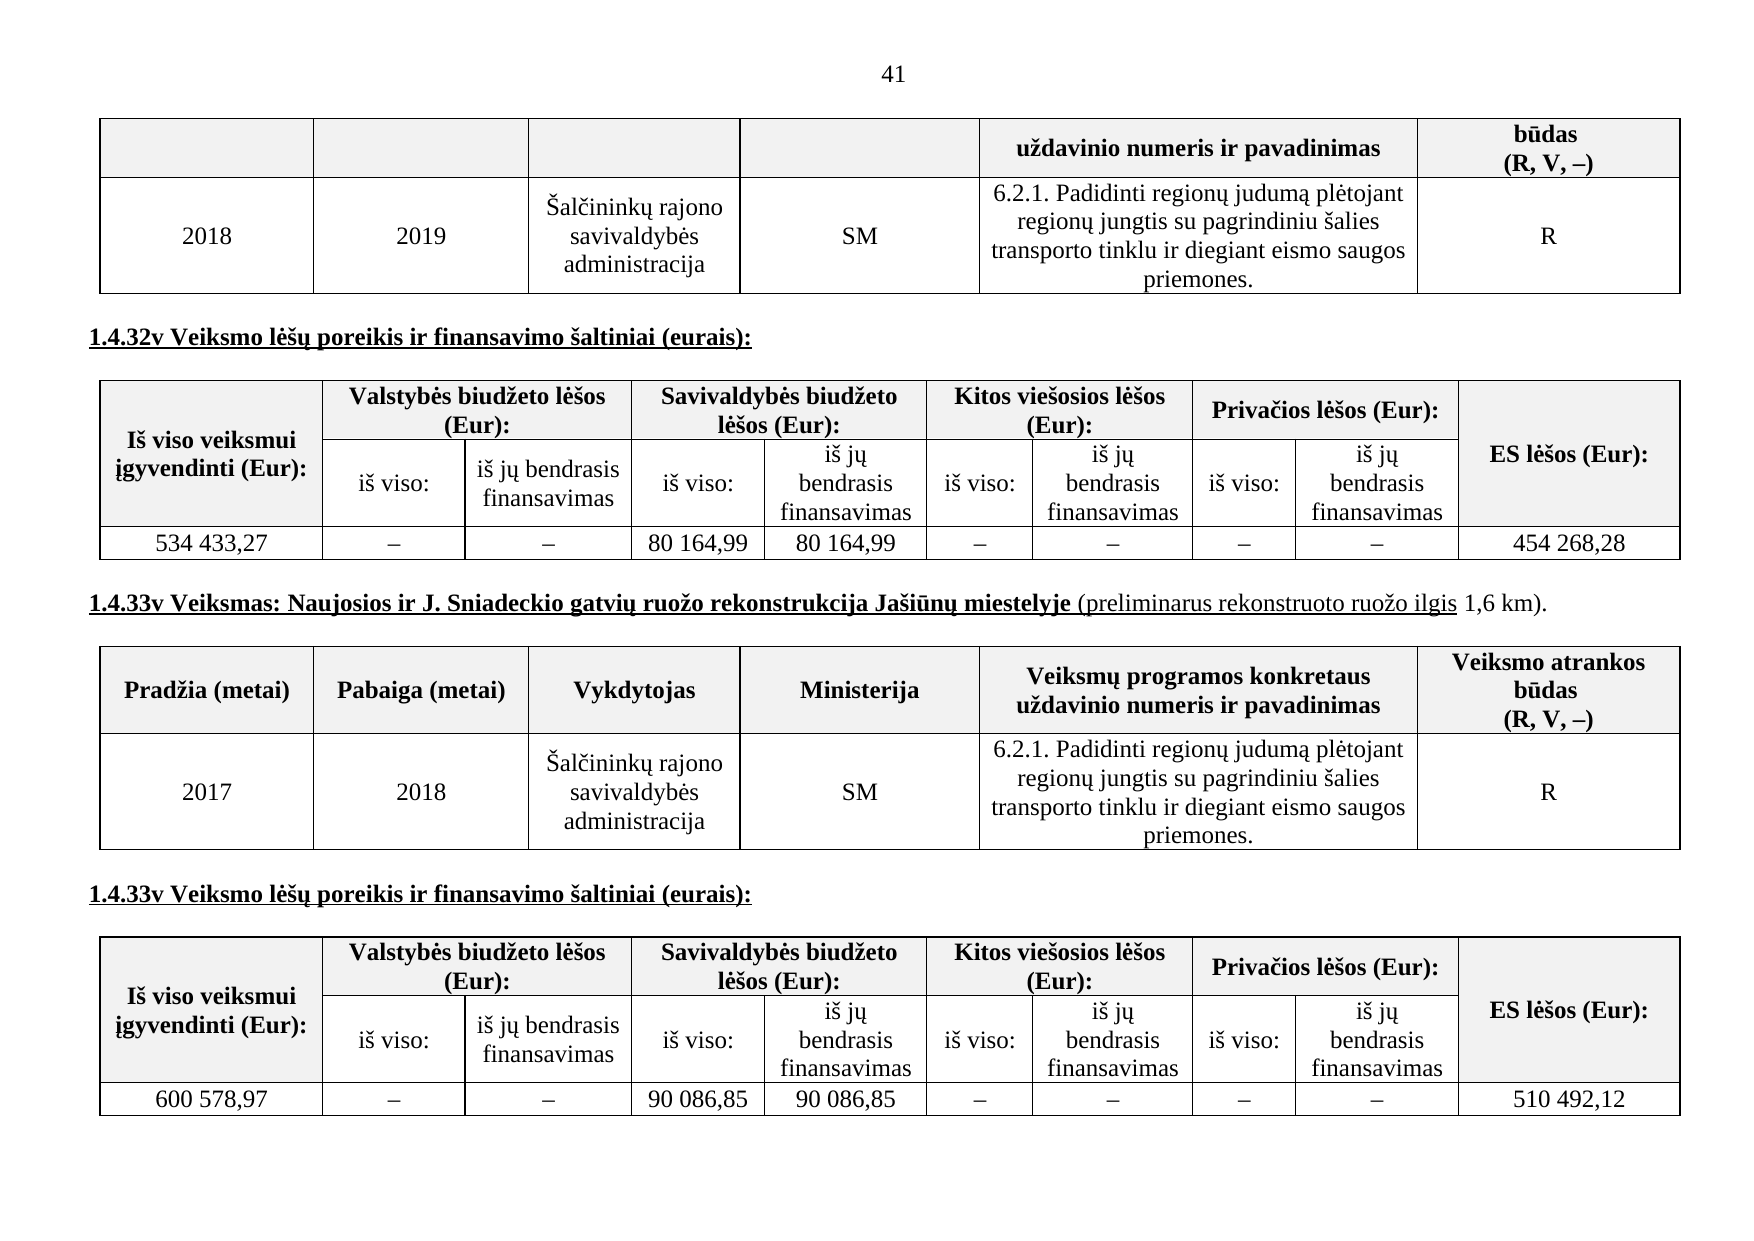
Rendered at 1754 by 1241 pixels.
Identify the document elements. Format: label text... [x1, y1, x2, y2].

table_cell – [466, 1083, 631, 1115]
table_header būdas (R, V, –) [1418, 119, 1679, 177]
table_cell iš viso: [927, 440, 1032, 526]
table_cell iš viso: [927, 996, 1032, 1082]
table_cell 6.2.1. Padidinti regionų judumą plėtojant regionų jungtis su pagrindiniu šalies transporto tinklu ir diegiant eismo saugos priemones. [980, 178, 1417, 293]
table_cell iš jų bendrasis finansavimas [466, 996, 631, 1082]
table_cell iš viso: [632, 996, 764, 1082]
table_header [529, 119, 739, 177]
table_cell – [1033, 527, 1192, 558]
table_header Privačios lėšos (Eur): [1193, 381, 1458, 438]
table_cell 2018 [101, 178, 313, 293]
table_header uždavinio numeris ir pavadinimas [980, 119, 1417, 177]
table_cell 90 086,85 [632, 1083, 764, 1115]
table_header Privačios lėšos (Eur): [1193, 938, 1458, 995]
table_cell – [1193, 1083, 1295, 1115]
table_header ES lėšos (Eur): [1459, 938, 1679, 1082]
table_header [314, 119, 528, 177]
table_cell – [927, 1083, 1032, 1115]
text 1.4.32v Veiksmo lėšų poreikis ir finansavimo šaltiniai (eurais): [89, 322, 1698, 351]
table_cell iš jų bendrasis finansavimas [1033, 996, 1192, 1082]
table_header Valstybės biudžeto lėšos (Eur): [323, 381, 631, 438]
table_cell iš jų bendrasis finansavimas [1296, 440, 1458, 526]
table_cell R [1418, 734, 1679, 849]
table_cell 2017 [101, 734, 313, 849]
table_header Savivaldybės biudžeto lėšos (Eur): [632, 381, 926, 438]
table_cell SM [741, 734, 979, 849]
table_cell – [323, 1083, 464, 1115]
table_header Pabaiga (metai) [314, 647, 528, 733]
table_header Savivaldybės biudžeto lėšos (Eur): [632, 938, 926, 995]
table_cell – [1296, 1083, 1458, 1115]
table_cell iš jų bendrasis finansavimas [1033, 440, 1192, 526]
table_cell 90 086,85 [765, 1083, 926, 1115]
table_header Kitos viešosios lėšos (Eur): [927, 381, 1192, 438]
table_cell Šalčininkų rajono savivaldybės administracija [529, 734, 739, 849]
table_cell iš viso: [323, 996, 464, 1082]
table_cell 2019 [314, 178, 528, 293]
table_cell – [1033, 1083, 1192, 1115]
table_cell 454 268,28 [1459, 527, 1679, 558]
table_header [741, 119, 979, 177]
table_cell iš viso: [1193, 996, 1295, 1082]
table_header Iš viso veiksmui įgyvendinti (Eur): [101, 938, 322, 1082]
table_header Vykdytojas [529, 647, 739, 733]
text 1.4.33v Veiksmo lėšų poreikis ir finansavimo šaltiniai (eurais): [89, 879, 1698, 908]
table_cell iš viso: [323, 440, 464, 526]
table_cell iš viso: [1193, 440, 1295, 526]
table_cell SM [741, 178, 979, 293]
table_header ES lėšos (Eur): [1459, 381, 1679, 526]
table_header Veiksmo atrankos būdas (R, V, –) [1418, 647, 1679, 733]
table_cell iš jų bendrasis finansavimas [466, 440, 631, 526]
table_header Kitos viešosios lėšos (Eur): [927, 938, 1192, 995]
text 1.4.33v Veiksmas: Naujosios ir J. Sniadeckio gatvių ruožo rekonstrukcija Jašiūnų miestelyje (preliminarus rekonstruoto ruožo ilgis 1,6 km). [89, 588, 1698, 617]
table_header Iš viso veiksmui įgyvendinti (Eur): [101, 381, 322, 526]
table_cell iš viso: [632, 440, 764, 526]
table_cell iš jų bendrasis finansavimas [765, 996, 926, 1082]
table_header Ministerija [741, 647, 979, 733]
table_cell Šalčininkų rajono savivaldybės administracija [529, 178, 739, 293]
table_header Pradžia (metai) [101, 647, 313, 733]
table_cell R [1418, 178, 1679, 293]
table_cell 80 164,99 [765, 527, 926, 558]
table_cell 80 164,99 [632, 527, 764, 558]
table_cell 510 492,12 [1459, 1083, 1679, 1115]
table_cell 6.2.1. Padidinti regionų judumą plėtojant regionų jungtis su pagrindiniu šalies transporto tinklu ir diegiant eismo saugos priemones. [980, 734, 1417, 849]
table_header Valstybės biudžeto lėšos (Eur): [323, 938, 631, 995]
table_cell 2018 [314, 734, 528, 849]
table_cell iš jų bendrasis finansavimas [765, 440, 926, 526]
table_cell – [466, 527, 631, 558]
table_cell – [323, 527, 464, 558]
table_cell 534 433,27 [101, 527, 322, 558]
table_cell – [1296, 527, 1458, 558]
table_header Veiksmų programos konkretaus uždavinio numeris ir pavadinimas [980, 647, 1417, 733]
table_cell – [927, 527, 1032, 558]
table_cell – [1193, 527, 1295, 558]
table_cell iš jų bendrasis finansavimas [1296, 996, 1458, 1082]
table_cell 600 578,97 [101, 1083, 322, 1115]
table_header [101, 119, 313, 177]
